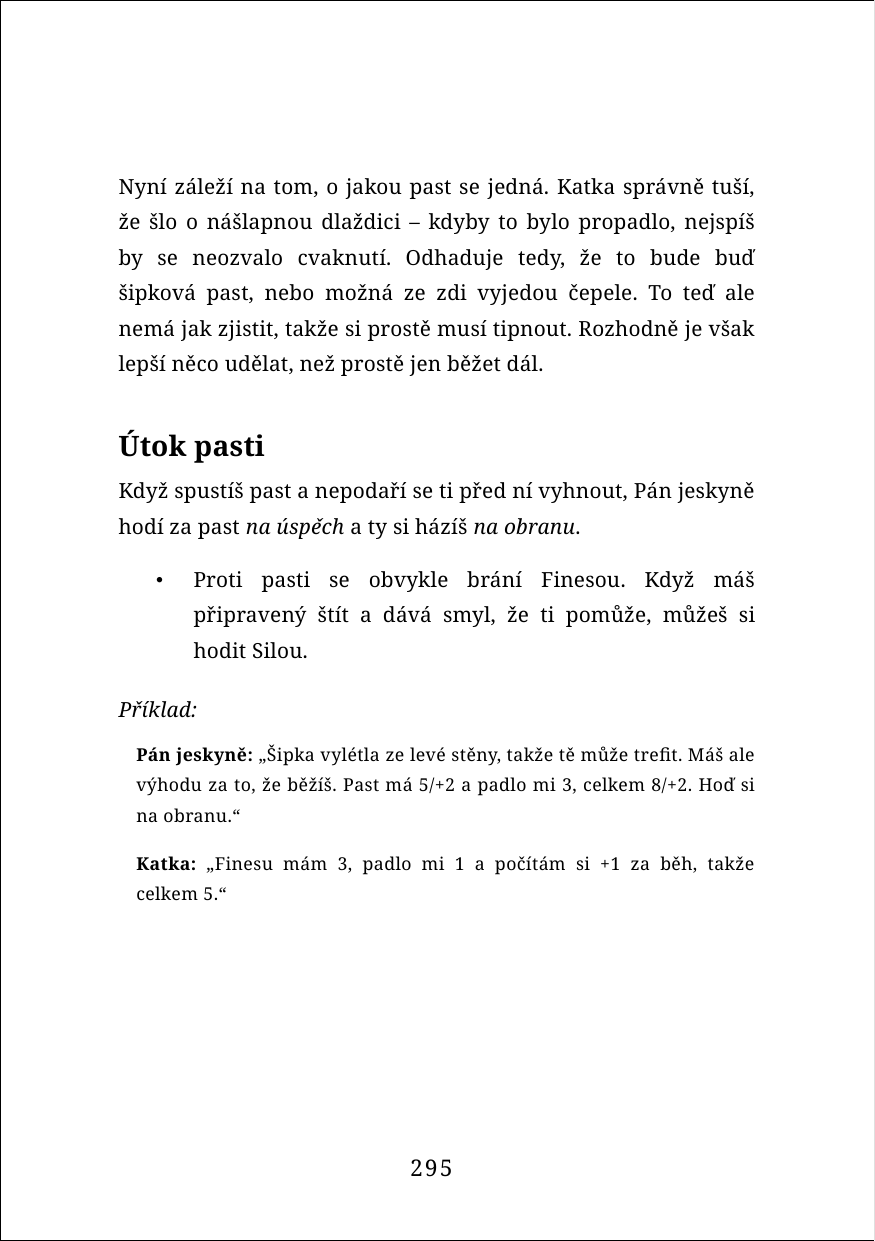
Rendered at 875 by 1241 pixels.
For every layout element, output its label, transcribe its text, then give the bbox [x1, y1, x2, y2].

list Proti pasti se obvykle brání Finesou. Když máš připravený štít a dává smyl, že ti pomůže, můžeš si hodit Silou. [156, 565, 756, 664]
text Pán jeskyně: „Šipka vylétla ze levé stěny, takže tě může trefit. Máš ale výhodu za to, že běžíš. Past má 5/+2 a padlo mi 3, celkem 8/+2. Hoď si na obranu.“ [136, 743, 756, 827]
text Když spustíš past a nepodaří se ti před ní vyhnout, Pán jeskyně hodí za past na úspěch a ty si házíš na obranu. [118, 476, 756, 540]
text Příklad: [118, 695, 756, 724]
subtitle Útok pasti [118, 426, 756, 464]
text Katka: „Finesu mám 3, padlo mi 1 a počítám si +1 za běh, takže celkem 5.“ [136, 851, 756, 905]
text Nyní záleží na tom, o jakou past se jedná. Katka správně tuší, že šlo o nášlapnou dlaždici – kdyby to bylo propadlo, nejspíš by se neozvalo cvaknutí. Odhaduje tedy, že to bude buď šipková past, nebo možná ze zdi vyjedou čepele. To teď ale nemá jak zjistit, takže si prostě musí tipnout. Rozhodně je však lepší něco udělat, než prostě jen běžet dál. [118, 172, 756, 378]
